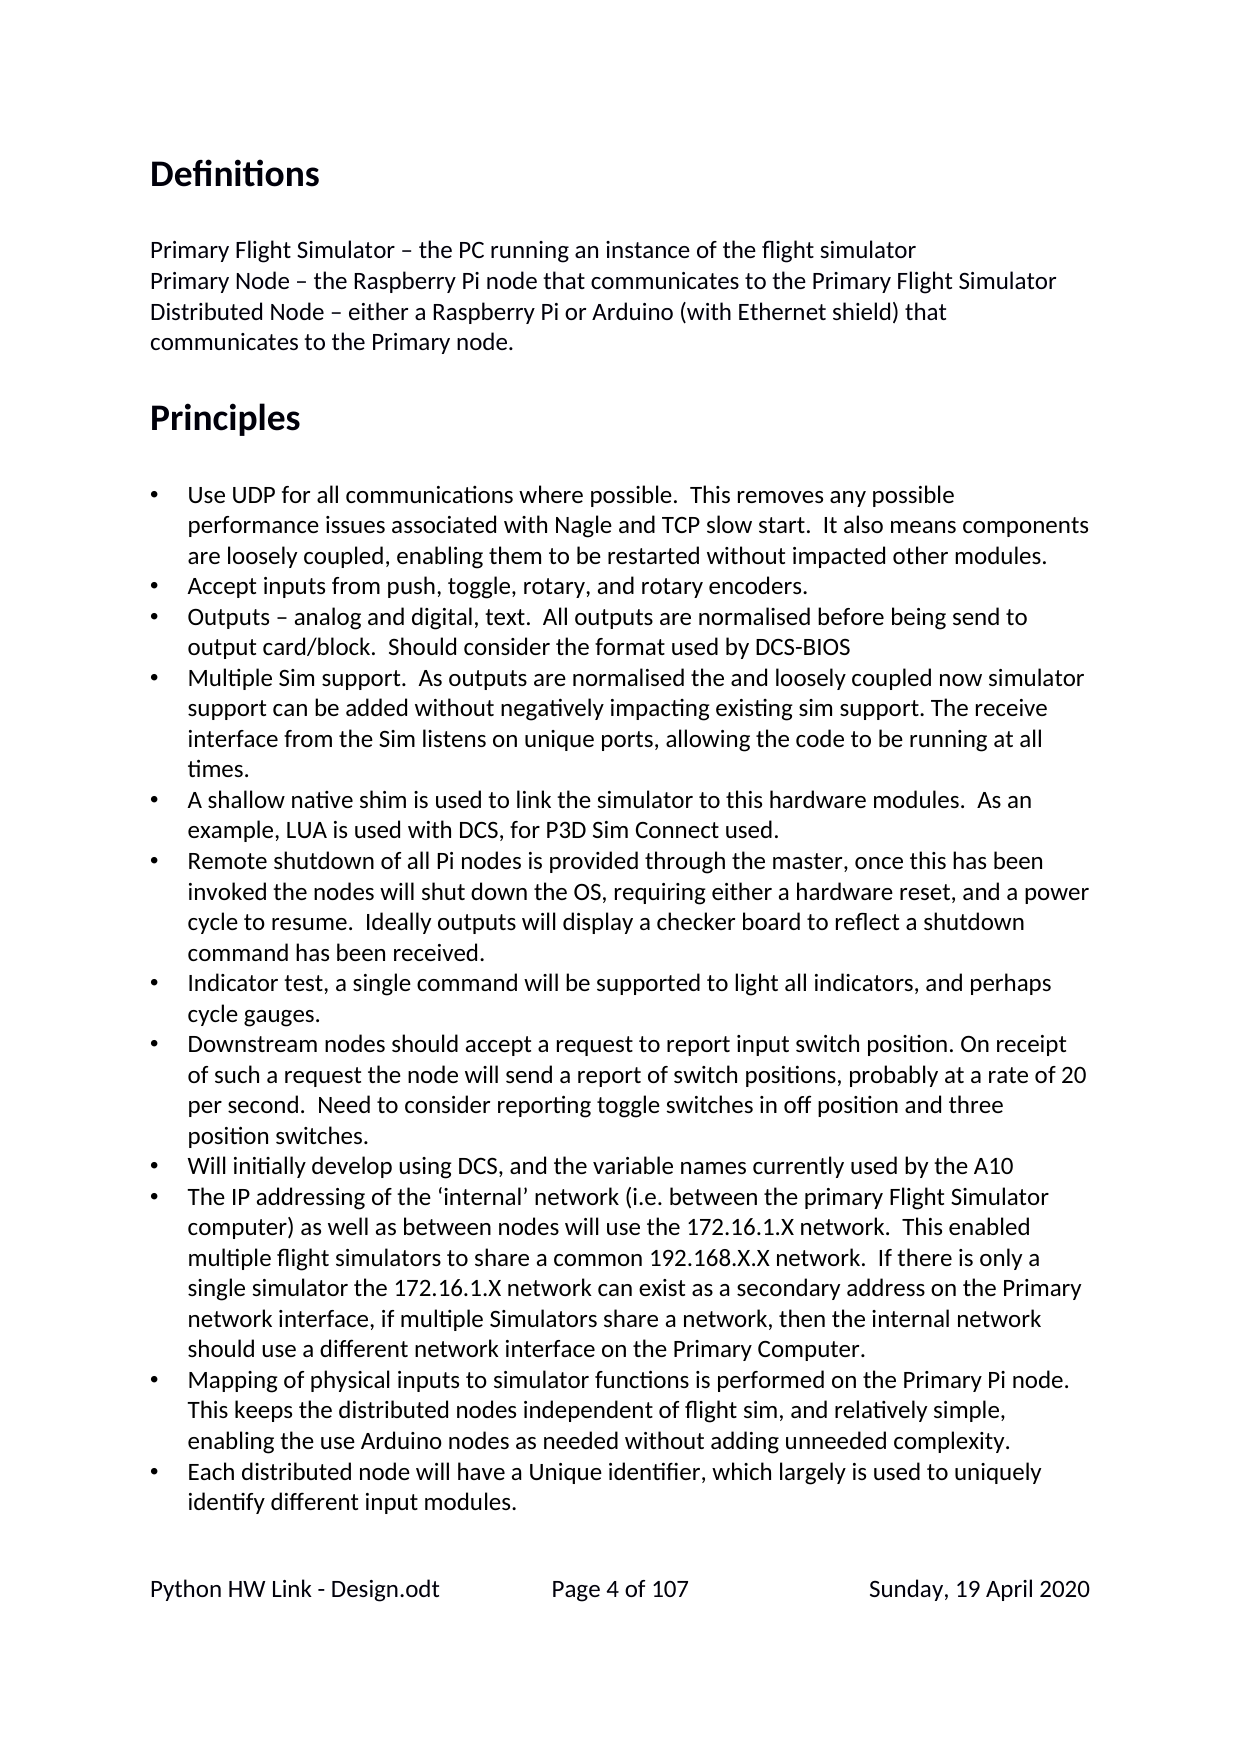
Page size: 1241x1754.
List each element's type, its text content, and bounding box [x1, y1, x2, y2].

subtitle Principles [150, 394, 1090, 440]
text Primary Flight Simulator – the PC running an instance of the flight simulator [150, 235, 1090, 265]
text Distributed Node – either a Raspberry Pi or Arduino (with Ethernet shield) that communicates to the Primary node. [150, 296, 1090, 357]
list A shallow native shim is used to link the simulator to this hardware modules. As an example, LUA is used with DCS, for P3D Sim Connect used. [150, 784, 1090, 845]
list Indicator test, a single command will be supported to light all indicators, and perhaps cycle gauges. [150, 967, 1090, 1028]
list Will initially develop using DCS, and the variable names currently used by the A10 [150, 1150, 1090, 1181]
list Use UDP for all communications where possible. This removes any possible performance issues associated with Nagle and TCP slow start. It also means components are loosely coupled, enabling them to be restarted without impacted other modules. [150, 479, 1090, 571]
list Accept inputs from push, toggle, rotary, and rotary encoders. [150, 571, 1090, 601]
list The IP addressing of the ‘internal’ network (i.e. between the primary Flight Simulator computer) as well as between nodes will use the 172.16.1.X network. This enabled multiple flight simulators to share a common 192.168.X.X network. If there is only a single simulator the 172.16.1.X network can exist as a secondary address on the Primary network interface, if multiple Simulators share a network, then the internal network should use a different network interface on the Primary Computer. [150, 1181, 1090, 1364]
list Downstream nodes should accept a request to report input switch position. On receipt of such a request the node will send a report of switch positions, probably at a rate of 20 per second. Need to consider reporting toggle switches in off position and three position switches. [150, 1028, 1090, 1150]
text Primary Node – the Raspberry Pi node that communicates to the Primary Flight Simulator [150, 265, 1090, 296]
list Each distributed node will have a Unique identifier, which largely is used to uniquely identify different input modules. [150, 1456, 1090, 1517]
subtitle Definitions [150, 150, 1090, 196]
list Mapping of physical inputs to simulator functions is performed on the Primary Pi node. This keeps the distributed nodes independent of flight sim, and relatively simple, enabling the use Arduino nodes as needed without adding unneeded complexity. [150, 1364, 1090, 1456]
list Remote shutdown of all Pi nodes is provided through the master, once this has been invoked the nodes will shut down the OS, requiring either a hardware reset, and a power cycle to resume. Ideally outputs will display a checker board to reflect a shutdown command has been received. [150, 845, 1090, 967]
list Outputs – analog and digital, text. All outputs are normalised before being send to output card/block. Should consider the format used by DCS-BIOS [150, 601, 1090, 662]
list Multiple Sim support. As outputs are normalised the and loosely coupled now simulator support can be added without negatively impacting existing sim support. The receive interface from the Sim listens on unique ports, allowing the code to be running at all times. [150, 662, 1090, 784]
